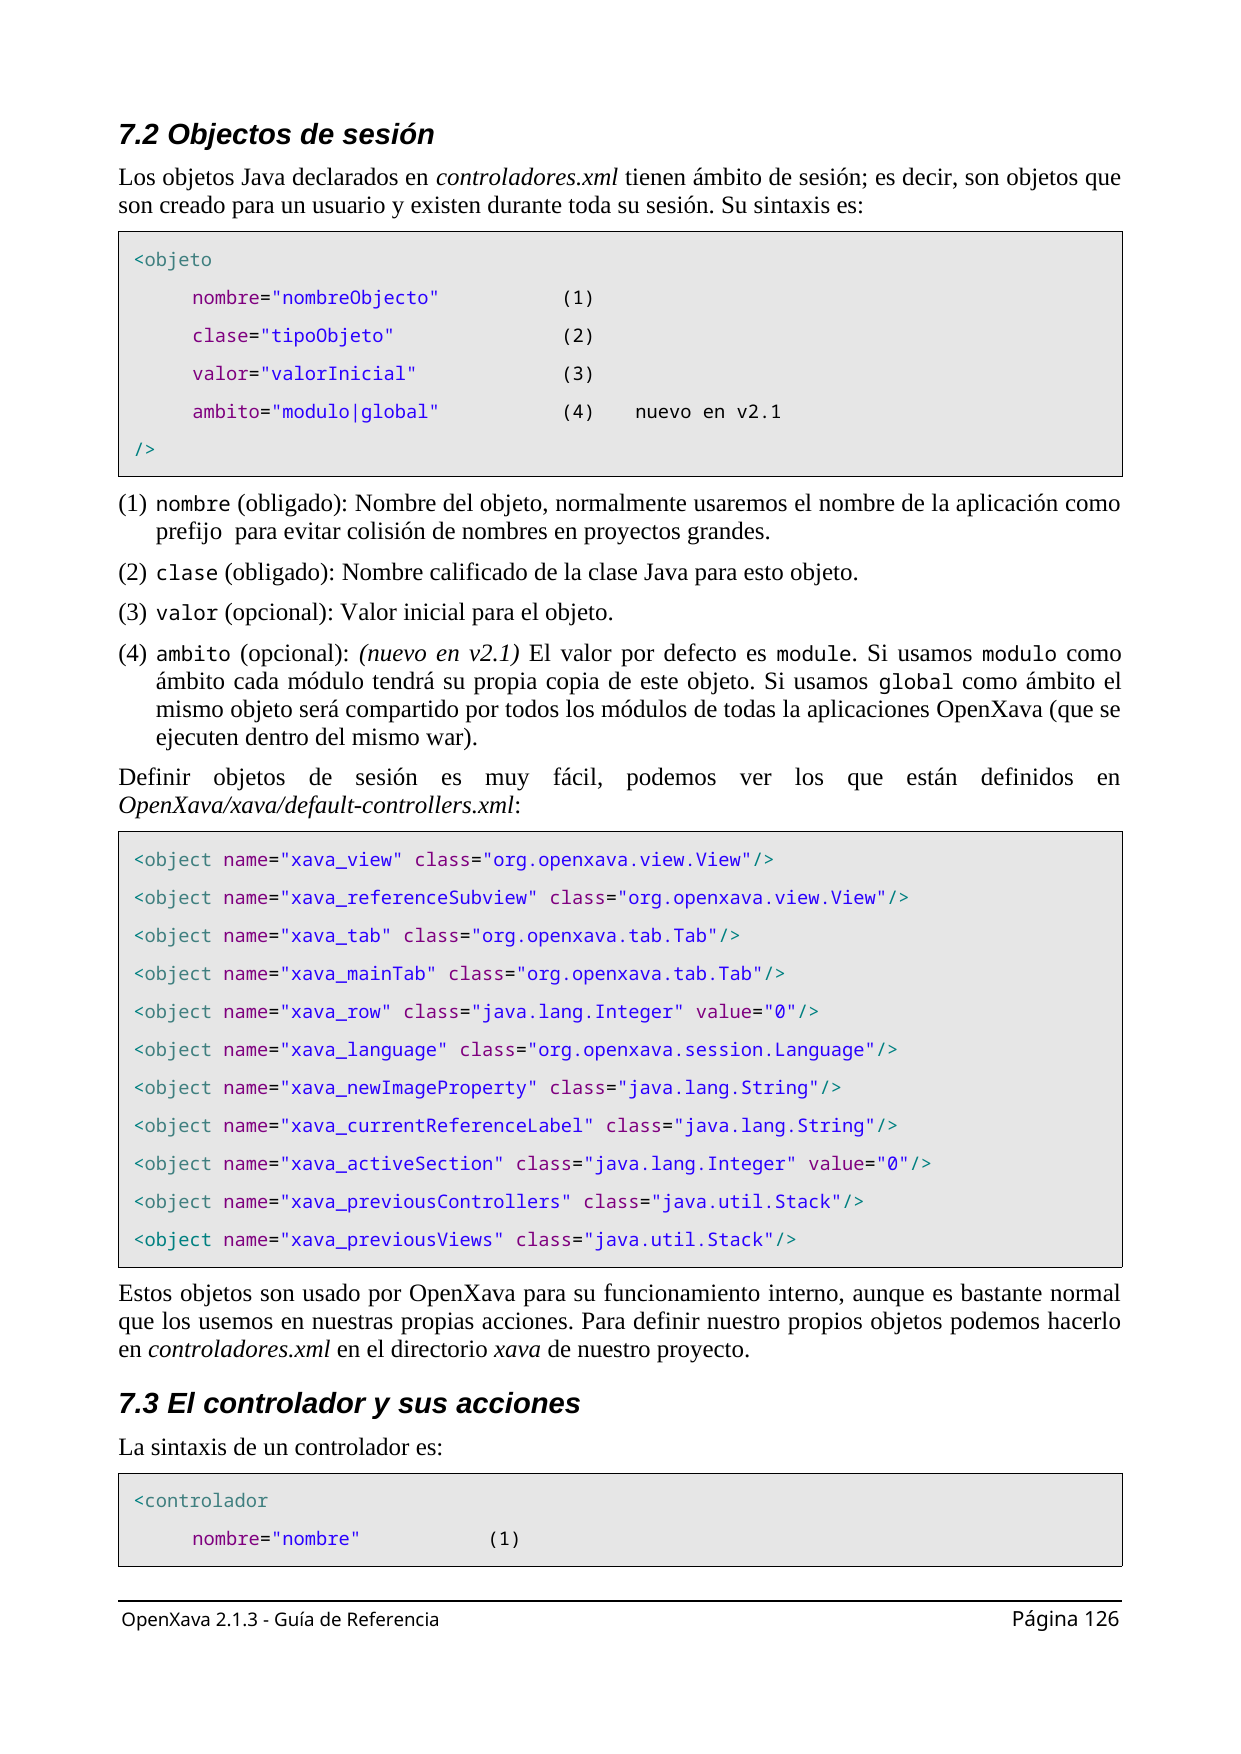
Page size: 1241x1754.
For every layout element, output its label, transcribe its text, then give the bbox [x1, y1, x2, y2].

text <object name="xava_previousControllers" class="java.util.Stack"/> [119, 1173, 1122, 1212]
subtitle El controlador y sus acciones [118, 1387, 1122, 1420]
text <object name="xava_activeSection" class="java.lang.Integer" value="0"/> [119, 1136, 1122, 1173]
list ambito (opcional): (nuevo en v2.1) El valor por defecto es module. Si usamos modulo como ámbito cada módulo tendrá su propia copia de este objeto. Si usamos global como ámbito el mismo objeto será compartido por todos los módulos de todas la aplicaciones OpenXava (que se ejecuten dentro del mismo war). [118, 639, 1122, 751]
list clase (obligado): Nombre calificado de la clase Java para esto objeto. [118, 558, 1122, 586]
text Estos objetos son usado por OpenXava para su funcionamiento interno, aunque es bastante normal que los usemos en nuestras propias acciones. Para definir nuestro propios objetos podemos hacerlo en controladores.xml en el directorio xava de nuestro proyecto. [118, 1279, 1122, 1362]
text nombre="nombreObjecto" (1) [119, 269, 1122, 307]
text <controlador [119, 1474, 1122, 1511]
text <object name="xava_tab" class="org.openxava.tab.Tab"/> [119, 907, 1122, 945]
text valor="valorInicial" (3) [119, 345, 1122, 383]
text <object name="xava_view" class="org.openxava.view.View"/> [119, 832, 1122, 869]
list valor (opcional): Valor inicial para el objeto. [118, 598, 1122, 627]
text nombre="nombre" (1) [119, 1511, 1122, 1566]
text Los objetos Java declarados en controladores.xml tienen ámbito de sesión; es decir, son objetos que son creado para un usuario y existen durante toda su sesión. Su sintaxis es: [118, 163, 1122, 219]
text <object name="xava_referenceSubview" class="org.openxava.view.View"/> [119, 869, 1122, 907]
text <object name="xava_row" class="java.lang.Integer" value="0"/> [119, 983, 1122, 1021]
text La sintaxis de un controlador es: [118, 1433, 1122, 1460]
text ambito="modulo|global" (4) nuevo en v2.1 [119, 383, 1122, 421]
text <object name="xava_mainTab" class="org.openxava.tab.Tab"/> [119, 945, 1122, 983]
text <objeto [119, 232, 1122, 269]
text clase="tipoObjeto" (2) [119, 307, 1122, 345]
text Definir objetos de sesión es muy fácil, podemos ver los que están definidos en OpenXava/xava/default-controllers.xml: [118, 763, 1122, 819]
list nombre (obligado): Nombre del objeto, normalmente usaremos el nombre de la aplicación como prefijo para evitar colisión de nombres en proyectos grandes. [118, 489, 1122, 545]
text <object name="xava_currentReferenceLabel" class="java.lang.String"/> [119, 1097, 1122, 1136]
text /> [119, 421, 1122, 476]
subtitle Objectos de sesión [118, 118, 1122, 151]
text <object name="xava_language" class="org.openxava.session.Language"/> [119, 1021, 1122, 1059]
text <object name="xava_previousViews" class="java.util.Stack"/> [119, 1212, 1122, 1267]
text <object name="xava_newImageProperty" class="java.lang.String"/> [119, 1059, 1122, 1097]
